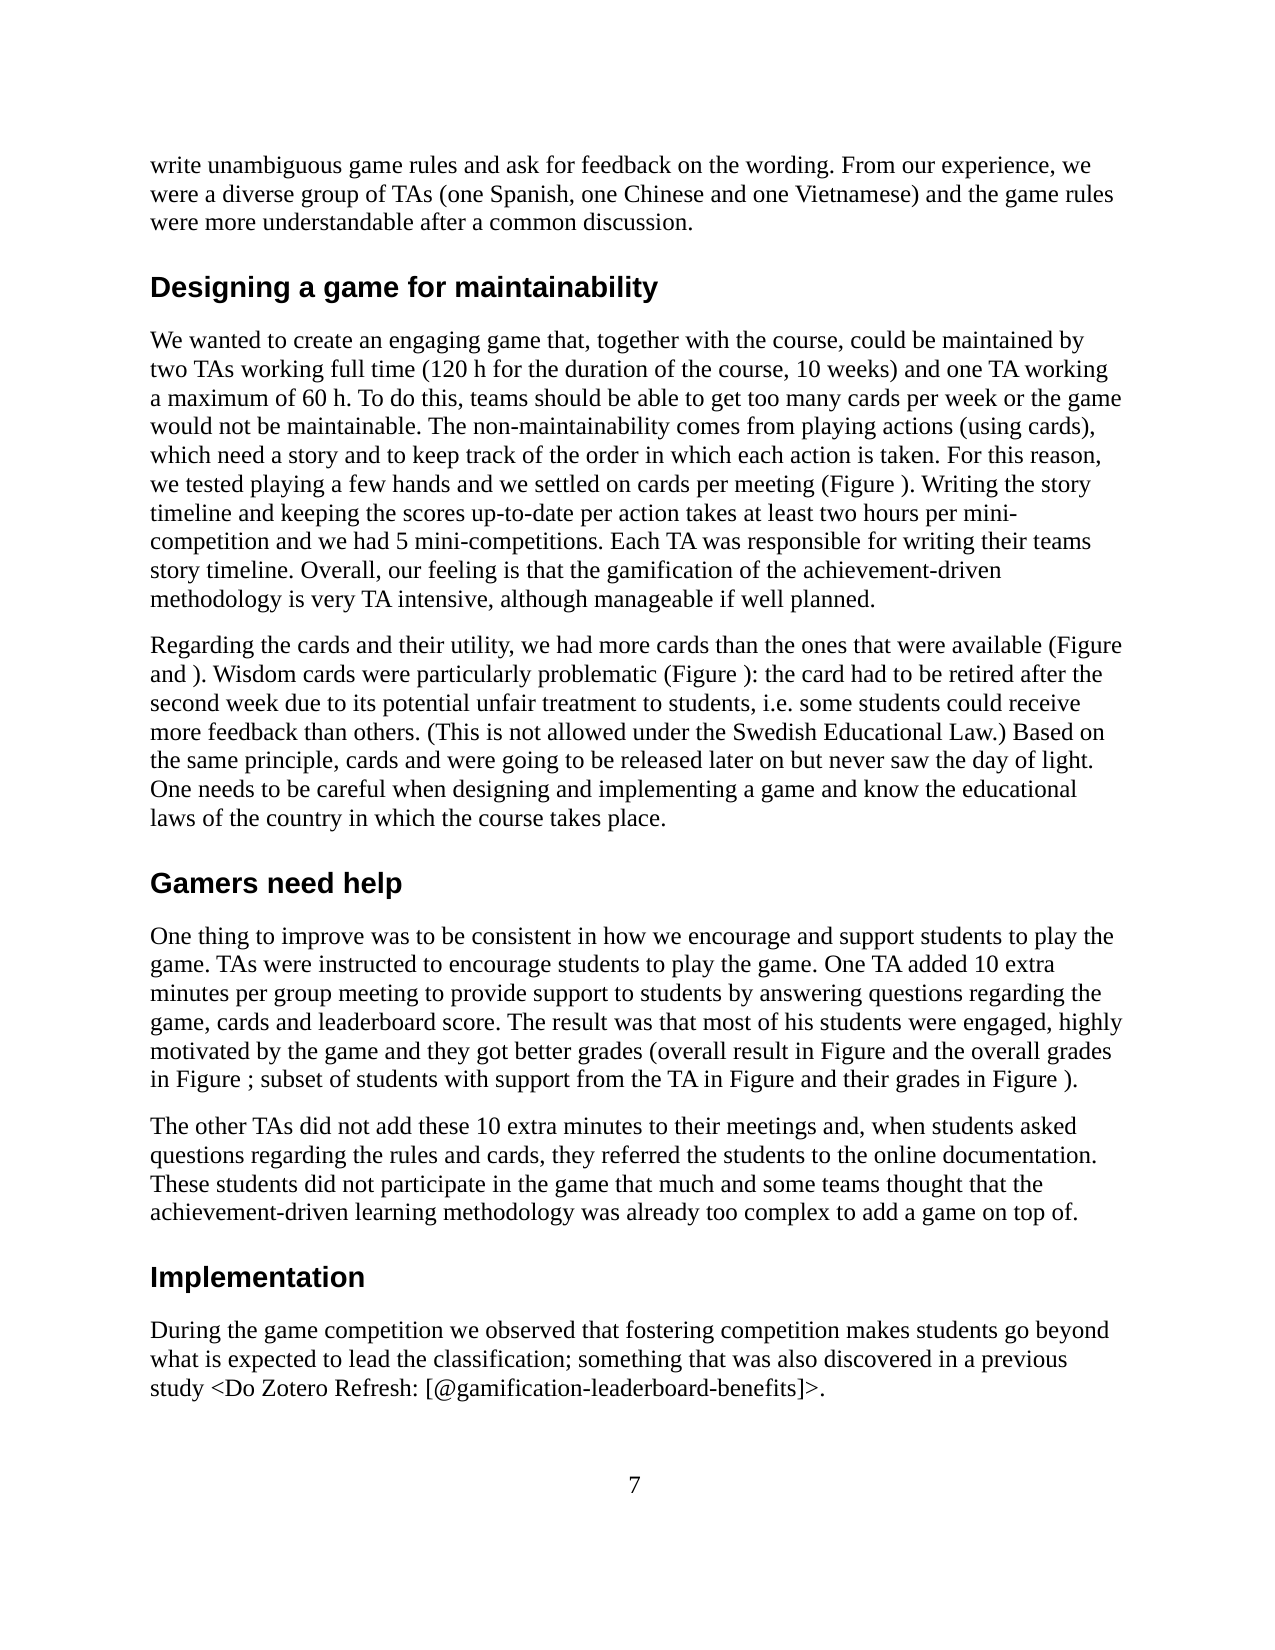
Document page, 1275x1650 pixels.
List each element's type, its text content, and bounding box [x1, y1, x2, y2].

subtitle Gamers need help [150, 866, 1125, 899]
subtitle Designing a game for maintainability [150, 270, 1125, 304]
text During the game competition we observed that fostering competition makes students go beyond what is expected to lead the classification; something that was also discovered in a previous study <Do Zotero Refresh: [@gamification-leaderboard-benefits]>. [150, 1315, 1125, 1401]
text One thing to improve was to be consistent in how we encourage and support students to play the game. TAs were instructed to encourage students to play the game. One TA added 10 extra minutes per group meeting to provide support to students by answering questions regarding the game, cards and leaderboard score. The result was that most of his students were engaged, highly motivated by the game and they got better grades (overall result in Figure and the overall grades in Figure ; subset of students with support from the TA in Figure and their grades in Figure ). [150, 921, 1125, 1093]
subtitle Implementation [150, 1260, 1125, 1294]
text We wanted to create an engaging game that, together with the course, could be maintained by two TAs working full time (120 h for the duration of the course, 10 weeks) and one TA working a maximum of 60 h. To do this, teams should be able to get too many cards per week or the game would not be maintainable. The non-maintainability comes from playing actions (using cards), which need a story and to keep track of the order in which each action is taken. For this reason, we tested playing a few hands and we settled on cards per meeting (Figure ). Writing the story timeline and keeping the scores up-to-date per action takes at least two hours per mini-competition and we had 5 mini-competitions. Each TA was responsible for writing their teams story timeline. Overall, our feeling is that the gamification of the achievement-driven methodology is very TA intensive, although manageable if well planned. [150, 325, 1125, 613]
text Regarding the cards and their utility, we had more cards than the ones that were available (Figure and ). Wisdom cards were particularly problematic (Figure ): the card had to be retired after the second week due to its potential unfair treatment to students, i.e. some students could receive more feedback than others. (This is not allowed under the Swedish Educational Law.) Based on the same principle, cards and were going to be released later on but never saw the day of light. One needs to be careful when designing and implementing a game and know the educational laws of the country in which the course takes place. [150, 631, 1125, 832]
text write unambiguous game rules and ask for feedback on the wording. From our experience, we were a diverse group of TAs (one Spanish, one Chinese and one Vietnamese) and the game rules were more understandable after a common discussion. [150, 150, 1125, 236]
text The other TAs did not add these 10 extra minutes to their meetings and, when students asked questions regarding the rules and cards, they referred the students to the online documentation. These students did not participate in the game that much and some teams thought that the achievement-driven learning methodology was already too complex to add a game on top of. [150, 1111, 1125, 1226]
